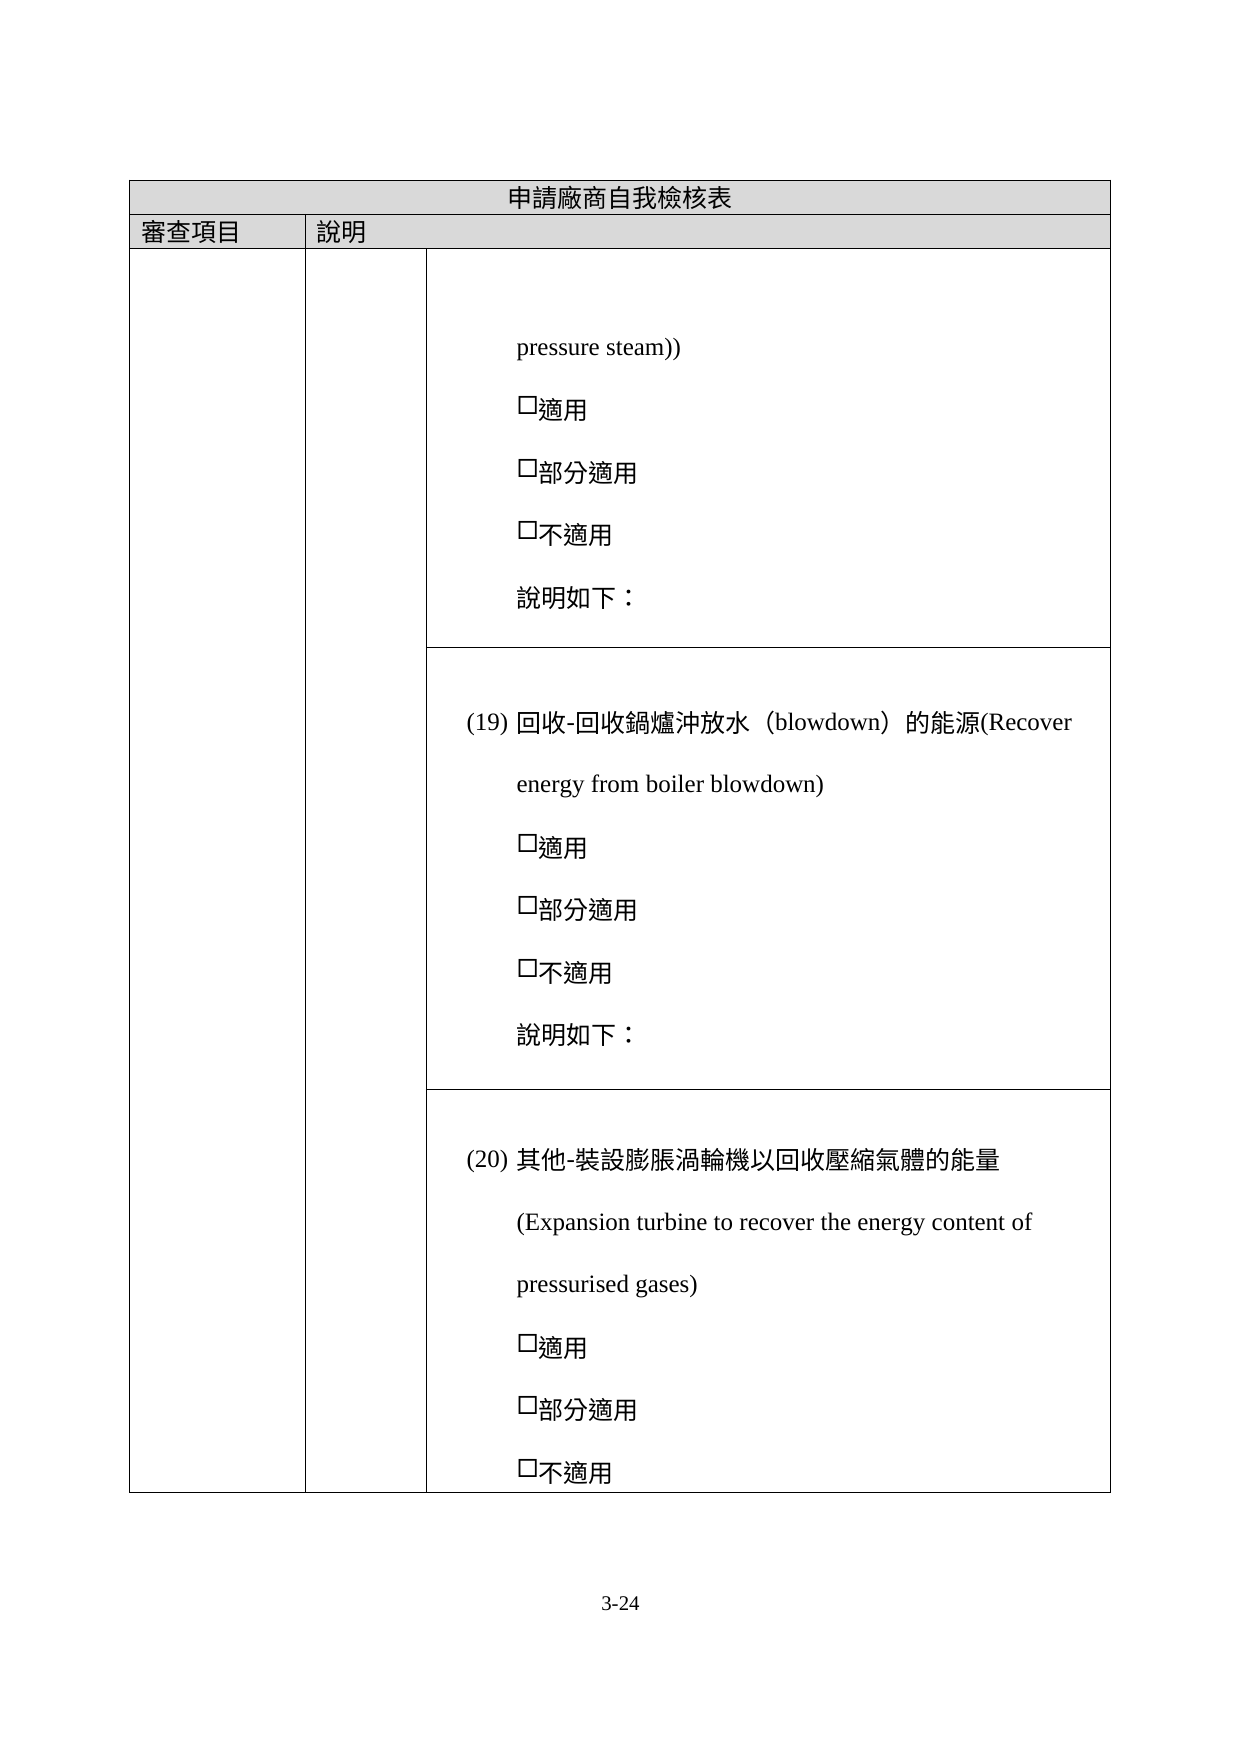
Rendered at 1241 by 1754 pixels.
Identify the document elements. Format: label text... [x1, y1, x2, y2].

table_cell 審查項目 [130, 215, 305, 248]
table_header 申請廠商自我檢核表 [130, 181, 1110, 214]
table_cell 回收-回收鍋爐沖放水（blowdown）的能源(Recover energy from boiler blowdown) 適用 部分適用 不適用 說明如下： [427, 648, 1110, 1089]
table_cell 說明 [306, 215, 1110, 248]
table_cell 其他-裝設膨脹渦輪機以回收壓縮氣體的能量(Expansion turbine to recover the energy content of pressurised gases) 適用 部分適用 不適用 [427, 1090, 1110, 1492]
table_cell [130, 249, 305, 1492]
table_cell [306, 249, 426, 1492]
table_cell pressure steam)) 適用 部分適用 不適用 說明如下： [427, 249, 1110, 647]
